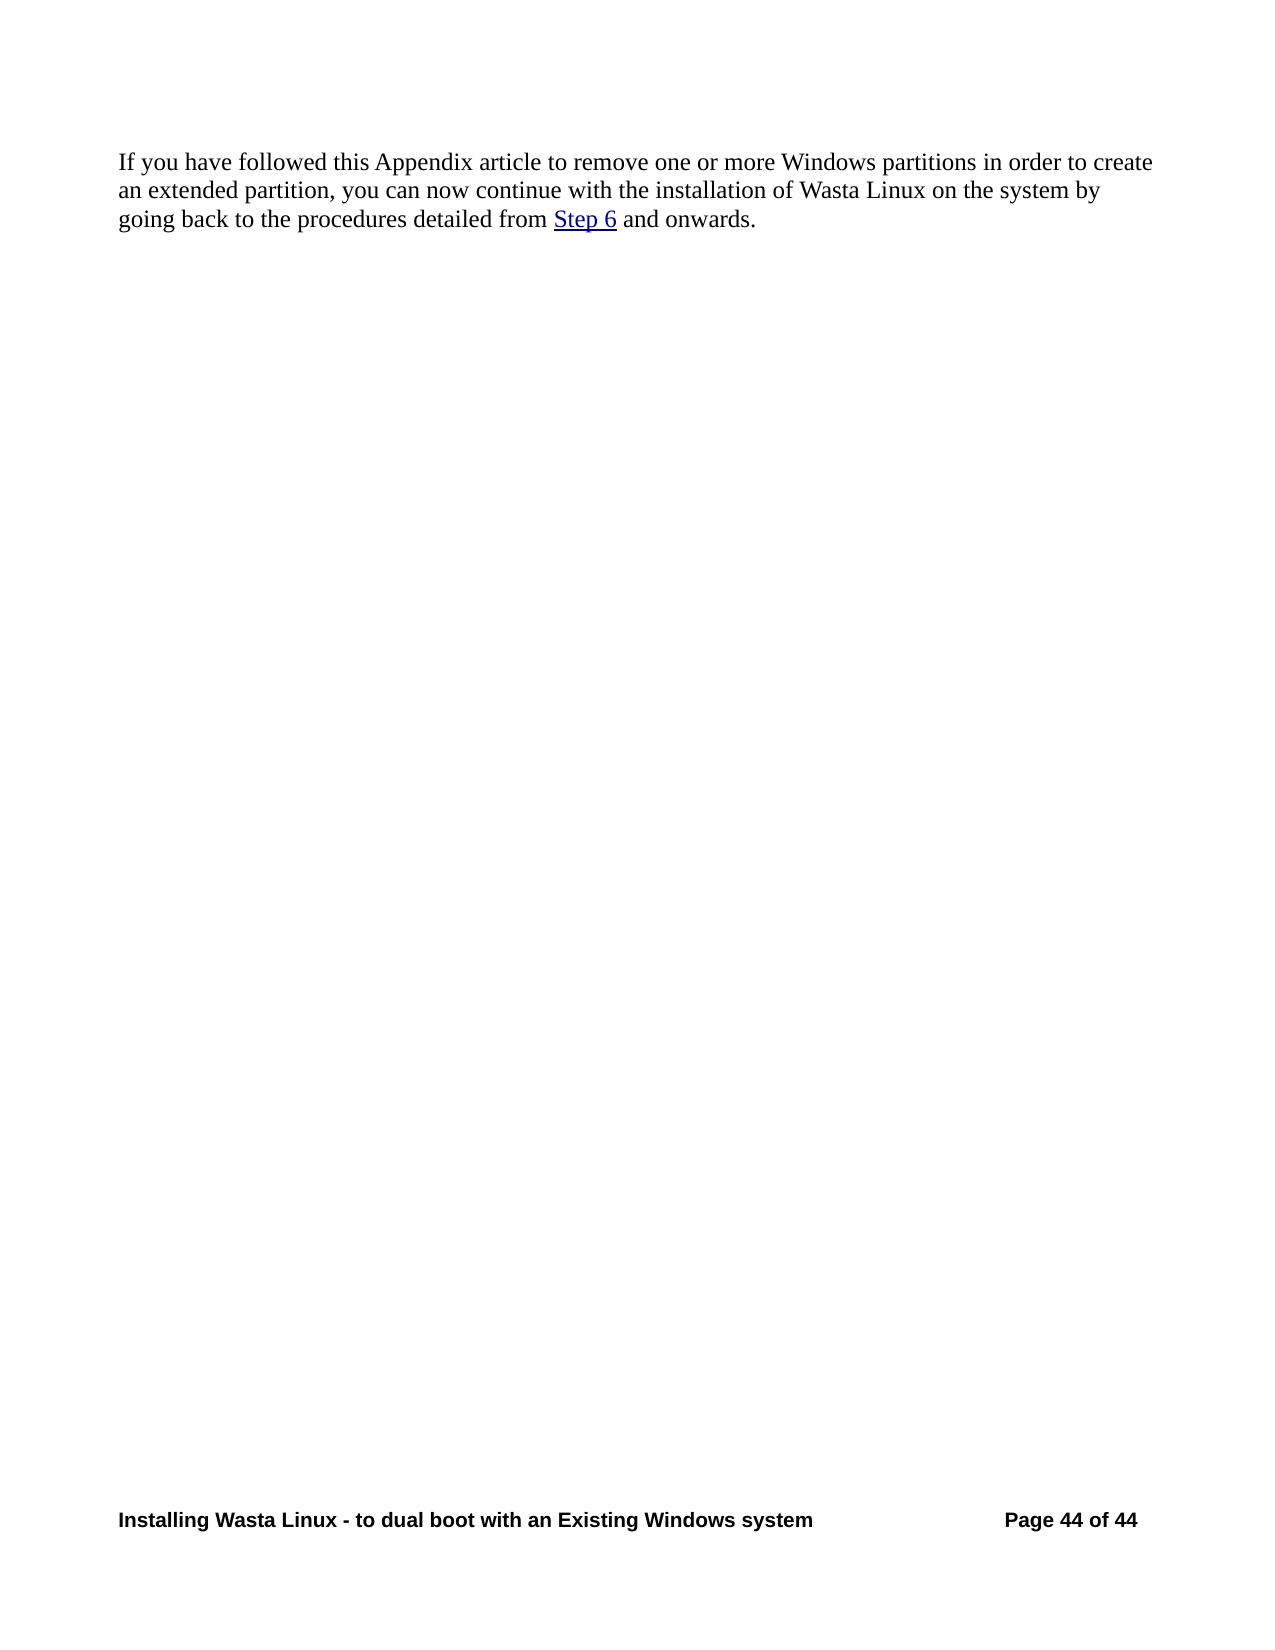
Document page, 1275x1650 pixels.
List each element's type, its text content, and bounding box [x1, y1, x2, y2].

text If you have followed this Appendix article to remove one or more Windows partitions in order to create an extended partition, you can now continue with the installation of Wasta Linux on the system by going back to the procedures detailed from Step 6 and onwards. [118, 147, 1157, 233]
